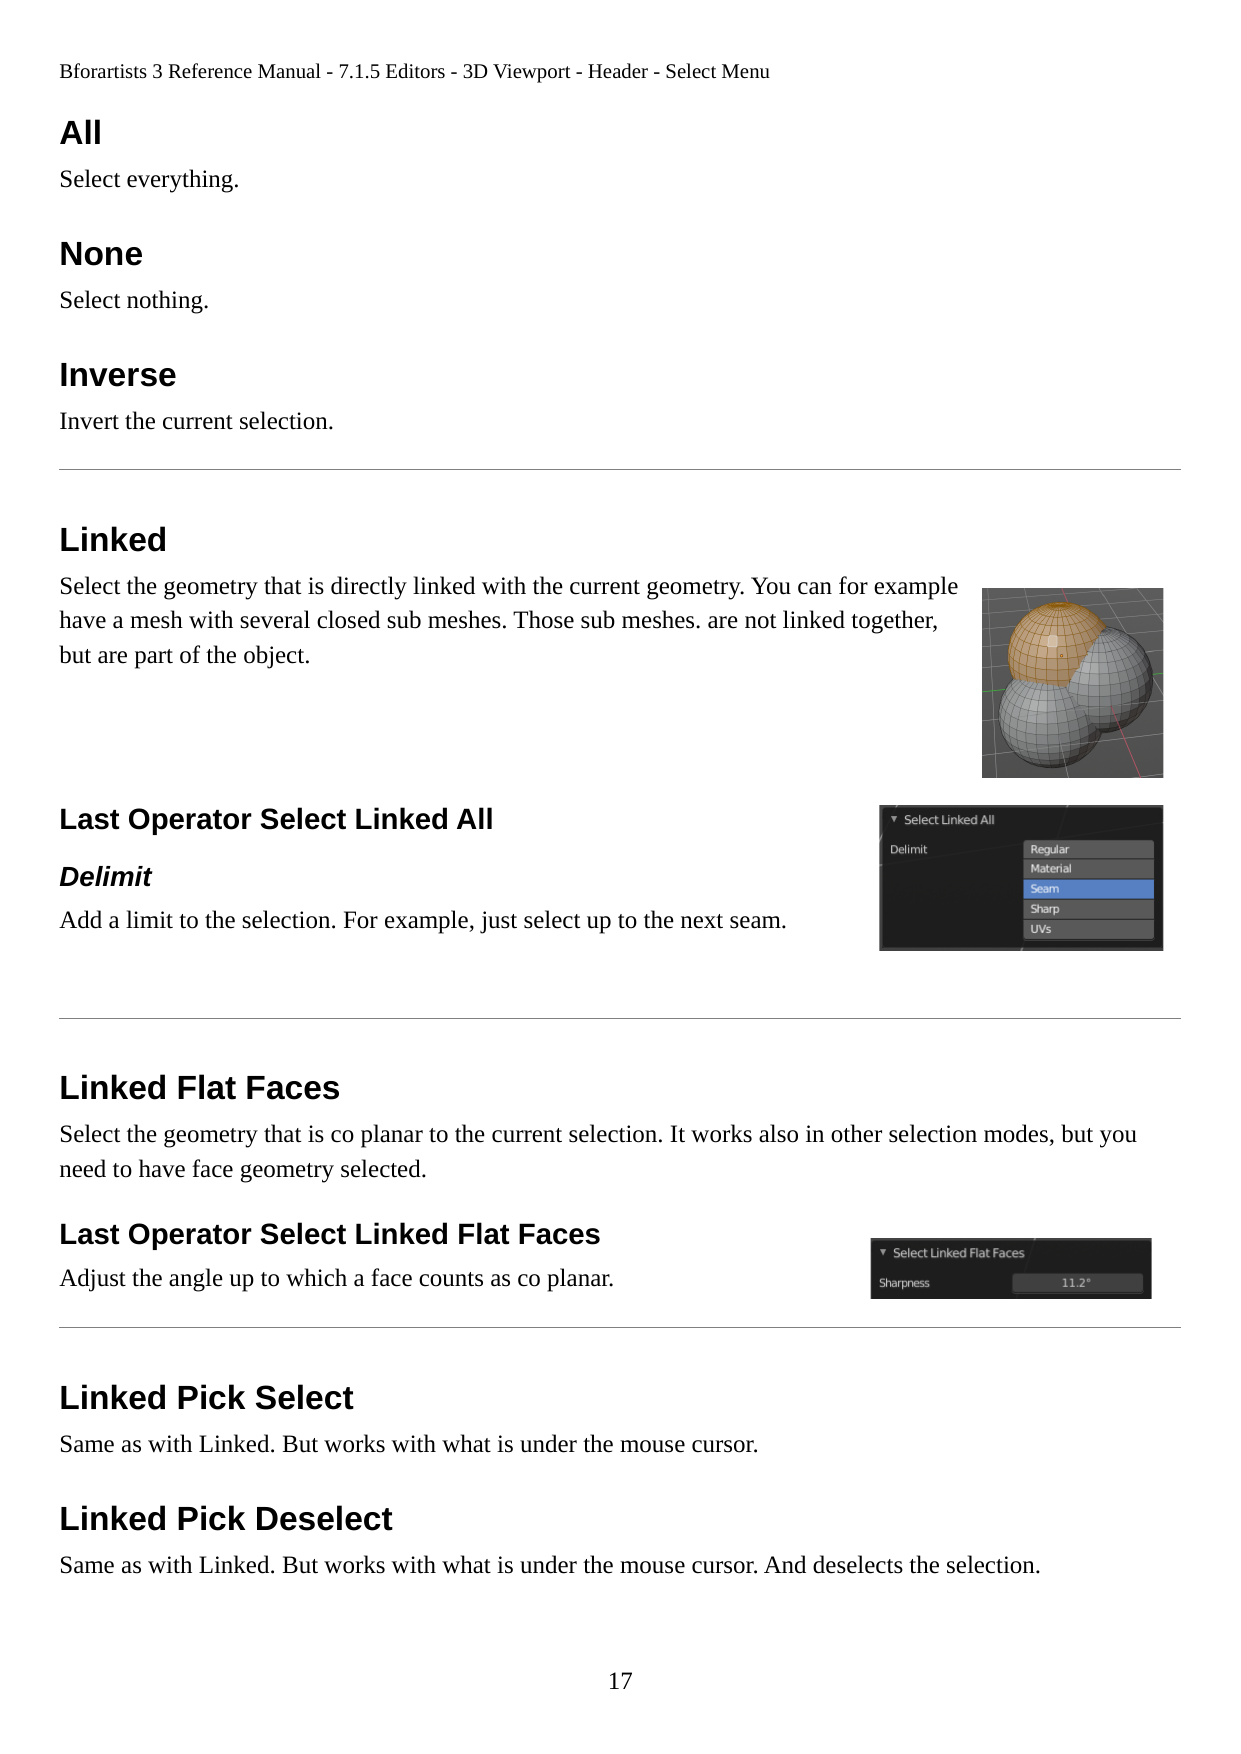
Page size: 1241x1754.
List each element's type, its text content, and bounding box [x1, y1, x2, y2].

subtitle Last Operator Select Linked All [59, 802, 1181, 836]
text Add a limit to the selection. For example, just select up to the next seam. [59, 905, 879, 934]
subtitle Linked Pick Select [59, 1378, 1181, 1416]
subtitle Linked [59, 520, 1181, 558]
subtitle Delimit [59, 861, 879, 892]
subtitle Last Operator Select Linked Flat Faces [59, 1217, 1181, 1251]
subtitle All [59, 113, 1181, 151]
text Invert the current selection. [59, 406, 1181, 434]
picture [982, 588, 1164, 778]
picture [870, 1238, 1152, 1299]
picture [879, 805, 1164, 951]
subtitle Linked Flat Faces [59, 1068, 1181, 1107]
text Select the geometry that is co planar to the current selection. It works also in other selection modes, but you need to have face geometry selected. [59, 1119, 1181, 1182]
text Select everything. [59, 164, 1181, 192]
subtitle None [59, 234, 1181, 272]
text Select nothing. [59, 285, 1181, 313]
subtitle Inverse [59, 355, 1181, 393]
text Same as with Linked. But works with what is under the mouse cursor. And deselects the selection. [59, 1550, 1181, 1578]
text Same as with Linked. But works with what is under the mouse cursor. [59, 1429, 1181, 1457]
text Adjust the angle up to which a face counts as co planar. [59, 1263, 870, 1292]
subtitle [1164, 861, 1181, 892]
text Select the geometry that is directly linked with the current geometry. You can for example have a mesh with several closed sub meshes. Those sub meshes. are not linked together, but are part of the object. [59, 571, 1181, 669]
subtitle Linked Pick Deselect [59, 1499, 1181, 1537]
